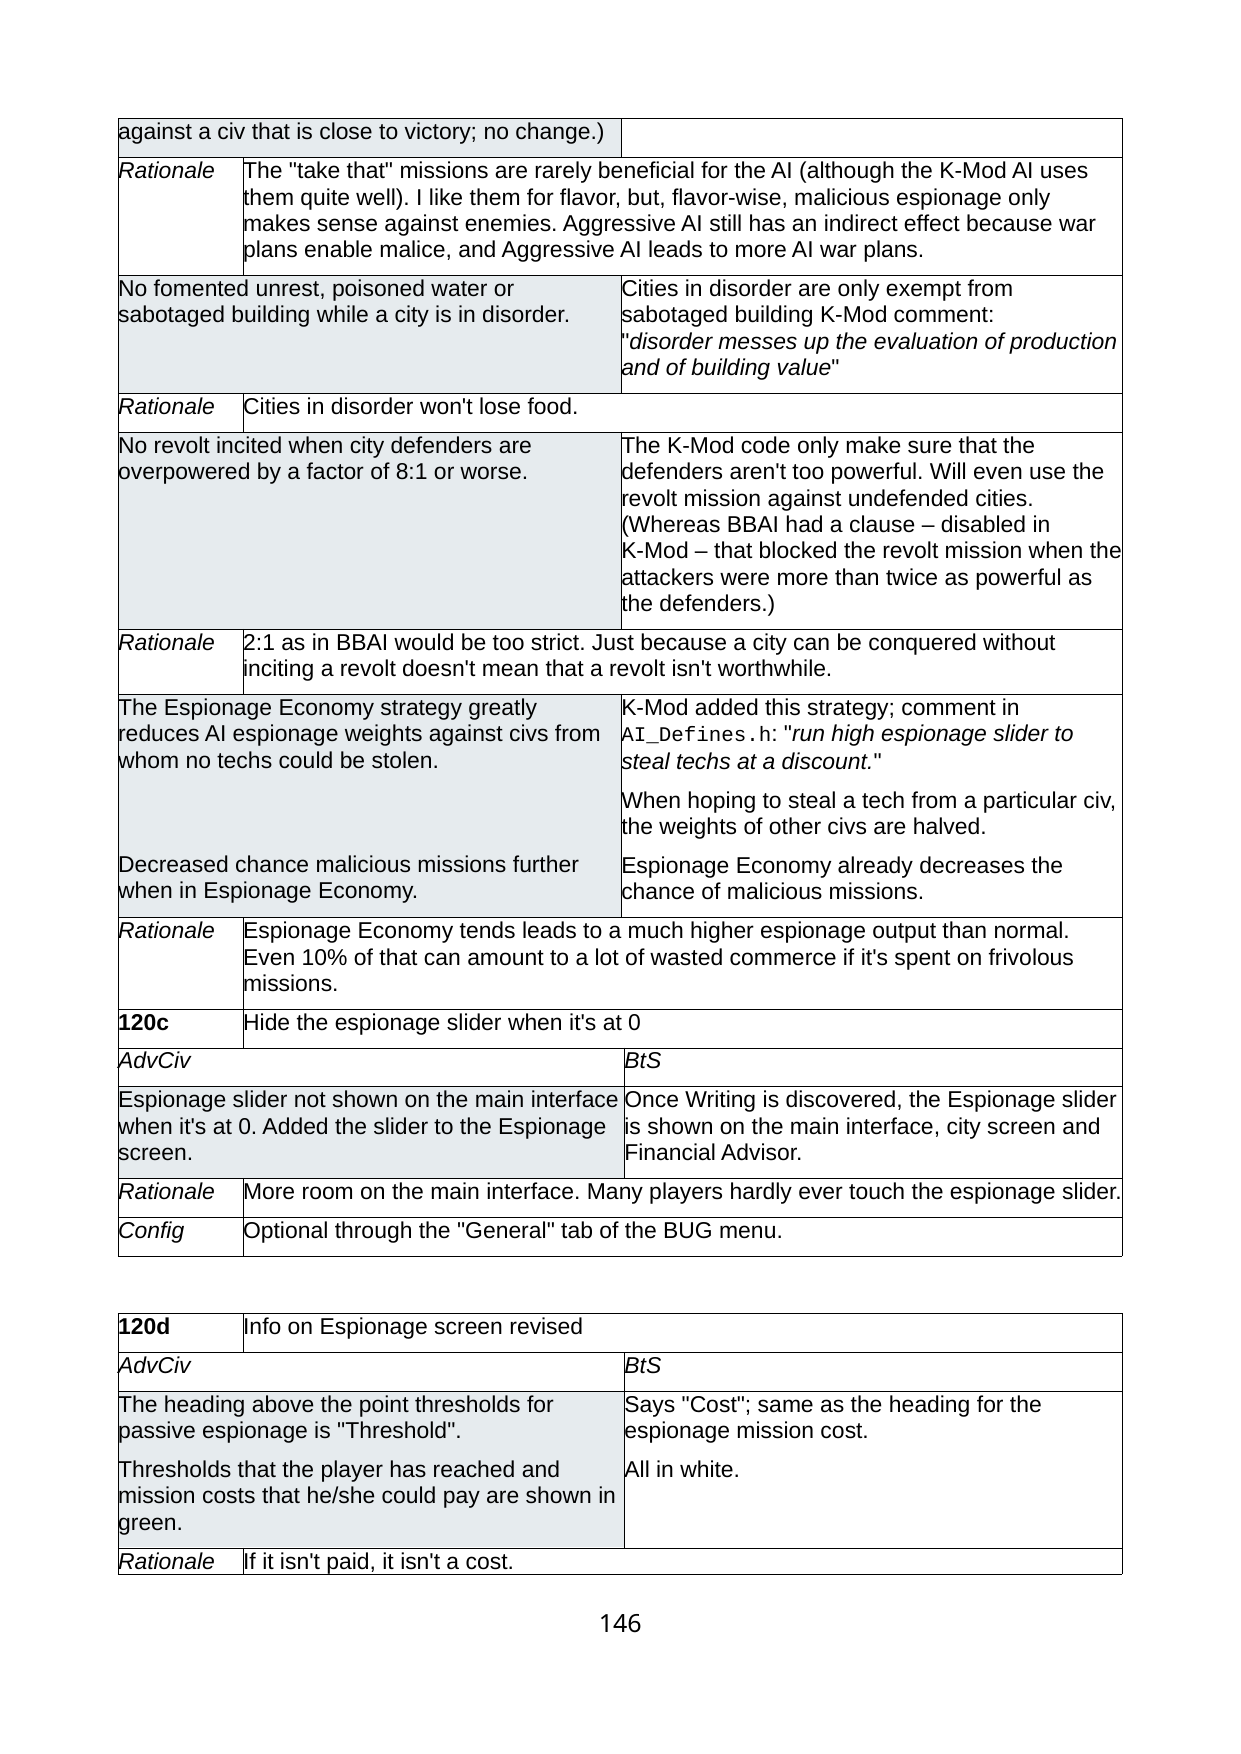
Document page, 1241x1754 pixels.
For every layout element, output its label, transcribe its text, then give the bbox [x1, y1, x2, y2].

table_cell Hide the espionage slider when it's at 0 [244, 1010, 1122, 1047]
table_cell against a civ that is close to victory; no change.) [119, 119, 621, 157]
table_cell No fomented unrest, poisoned water or sabotaged building while a city is in disorder. [119, 276, 621, 393]
table_cell Optional through the "General" tab of the BUG menu. [244, 1218, 1122, 1256]
table_cell Espionage Economy tends leads to a much higher espionage output than normal. Even 10% of that can amount to a lot of wasted commerce if it's spent on frivolous missions. [244, 918, 1122, 1008]
table_header 120d [119, 1314, 243, 1352]
table_cell [622, 119, 1122, 157]
table_cell The K-Mod code only make sure that the defenders aren't too powerful. Will even use the revolt mission against undefended cities. (Whereas BBAI had a clause – disabled in K‑Mod – that blocked the revolt mission when the attackers were more than twice as powerful as the defenders.) [622, 433, 1122, 629]
table_cell The "take that" missions are rarely beneficial for the AI (although the K-Mod AI uses them quite well). I like them for flavor, but, flavor-wise, malicious espionage only makes sense against enemies. Aggressive AI still has an indirect effect because war plans enable malice, and Aggressive AI leads to more AI war plans. [244, 158, 1122, 275]
table_cell Rationale [119, 1549, 243, 1574]
table_cell Rationale [119, 630, 243, 694]
table_cell Rationale [119, 918, 243, 1008]
table_cell BtS [625, 1049, 1122, 1086]
table_cell 120c [119, 1010, 243, 1047]
table_cell BtS [625, 1353, 1122, 1391]
table_cell More room on the main interface. Many players hardly ever touch the espionage slider. [244, 1179, 1122, 1217]
table_cell Cities in disorder won't lose food. [244, 394, 1122, 432]
table_cell AdvCiv [119, 1049, 624, 1086]
table_cell Rationale [119, 1179, 243, 1217]
table_cell Config [119, 1218, 243, 1256]
table_cell Rationale [119, 158, 243, 275]
table_cell The Espionage Economy strategy greatly reduces AI espionage weights against civs from whom no techs could be stolen. Decreased chance malicious missions further when in Espionage Economy. [119, 695, 621, 917]
table_cell Espionage slider not shown on the main interface when it's at 0. Added the slider to the Espionage screen. [119, 1087, 624, 1178]
table_cell 2:1 as in BBAI would be too strict. Just because a city can be conquered without inciting a revolt doesn't mean that a revolt isn't worthwhile. [244, 630, 1122, 694]
table_cell K-Mod added this strategy; comment in AI_Defines.h: "run high espionage slider to steal techs at a discount." When hoping to steal a tech from a particular civ, the weights of other civs are halved. Espionage Economy already decreases the chance of malicious missions. [622, 695, 1122, 917]
table_cell Cities in disorder are only exempt from sabotaged building K-Mod comment: "disorder messes up the evaluation of production and of building value" [622, 276, 1122, 393]
table_cell Says "Cost"; same as the heading for the espionage mission cost. All in white. [625, 1392, 1122, 1547]
table_cell AdvCiv [119, 1353, 624, 1391]
table_cell Once Writing is discovered, the Espionage slider is shown on the main interface, city screen and Financial Advisor. [625, 1087, 1122, 1178]
table_cell If it isn't paid, it isn't a cost. [244, 1549, 1122, 1574]
table_header Info on Espionage screen revised [244, 1314, 1122, 1352]
table_cell Rationale [119, 394, 243, 432]
table_cell The heading above the point thresholds for passive espionage is "Threshold". Thresholds that the player has reached and mission costs that he/she could pay are shown in green. [119, 1392, 624, 1547]
table_cell No revolt incited when city defenders are overpowered by a factor of 8:1 or worse. [119, 433, 621, 629]
